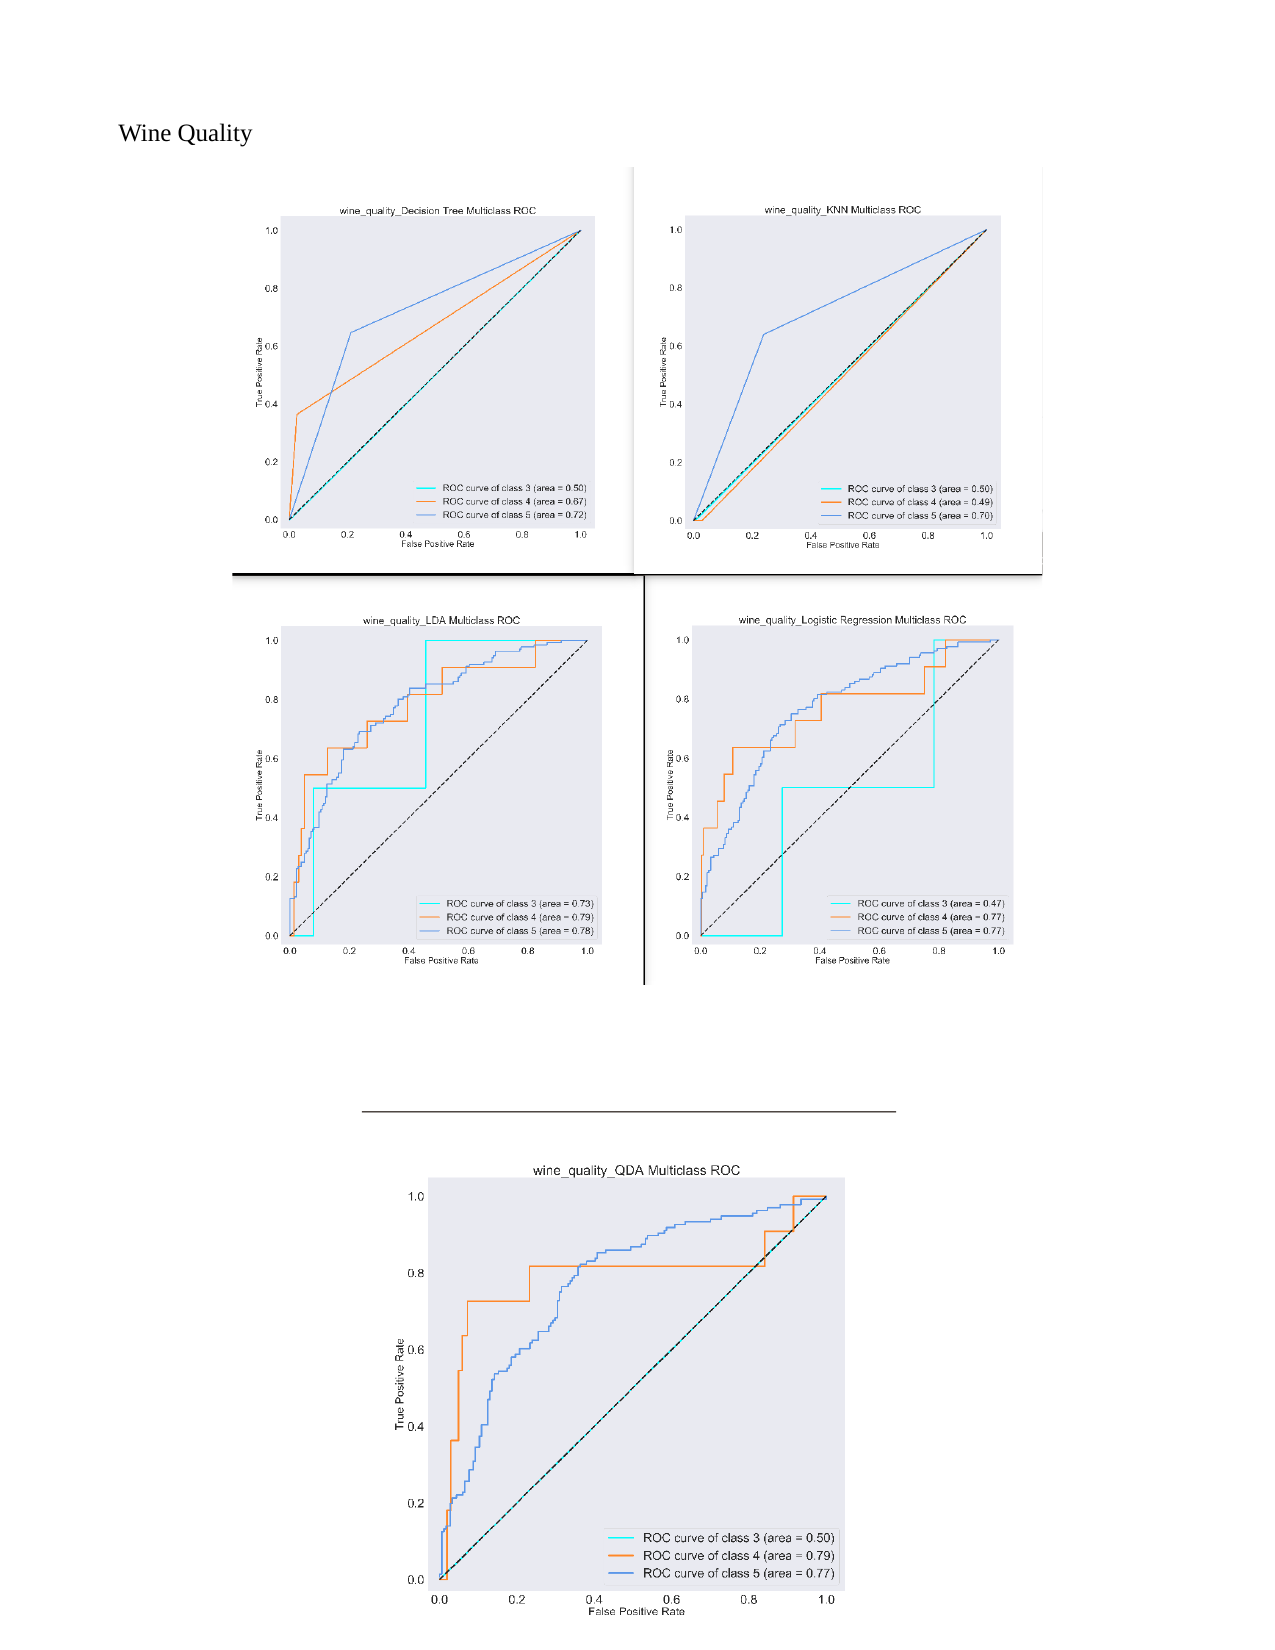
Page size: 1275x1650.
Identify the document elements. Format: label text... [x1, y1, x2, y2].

picture [361, 1111, 897, 1650]
text Wine Quality [118, 118, 1157, 147]
picture [232, 167, 1043, 985]
